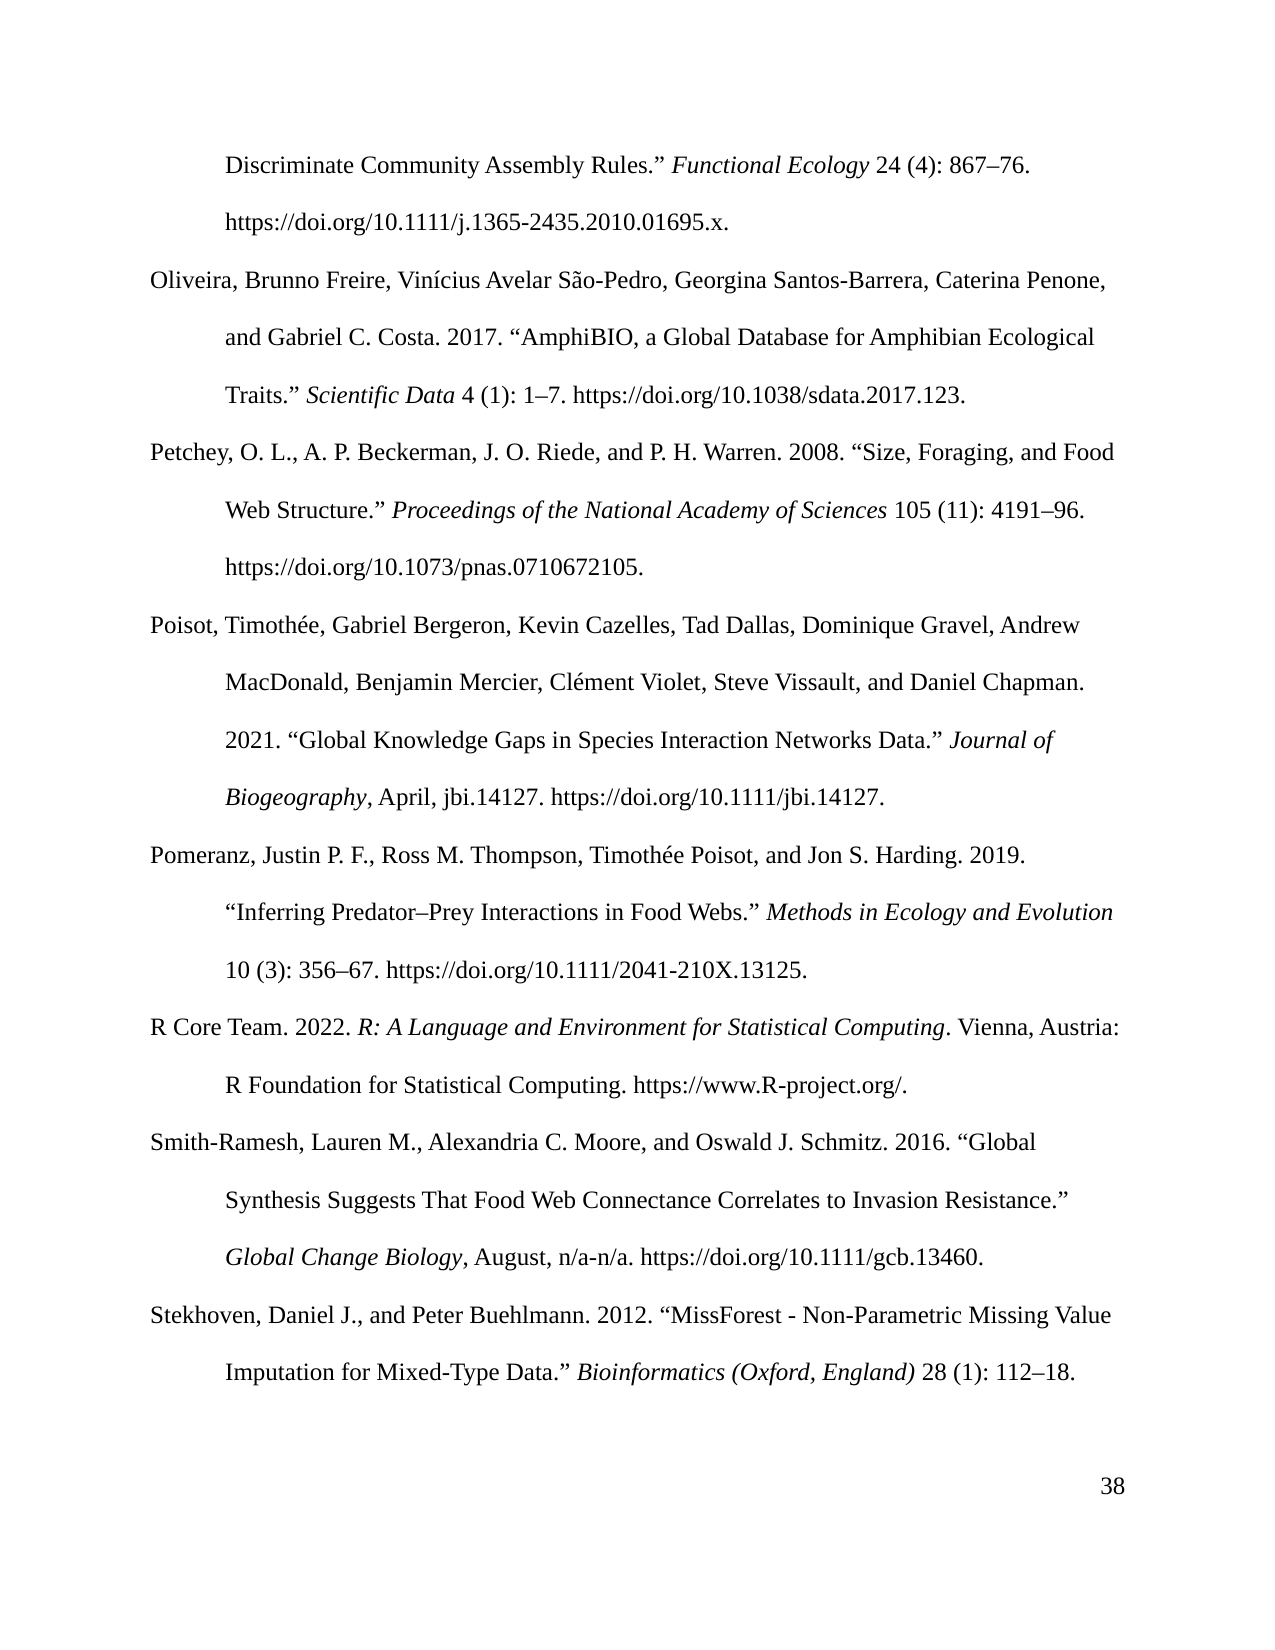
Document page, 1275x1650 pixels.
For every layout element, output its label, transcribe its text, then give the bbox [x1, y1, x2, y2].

text Stekhoven, Daniel J., and Peter Buehlmann. 2012. “MissForest - Non-Parametric Missing Value Imputation for Mixed-Type Data.” Bioinformatics (Oxford, England) 28 (1): 112–18. [150, 1300, 1125, 1386]
text R Core Team. 2022. R: A Language and Environment for Statistical Computing. Vienna, Austria: R Foundation for Statistical Computing. https://www.R-project.org/. [150, 1012, 1125, 1099]
text Poisot, Timothée, Gabriel Bergeron, Kevin Cazelles, Tad Dallas, Dominique Gravel, Andrew MacDonald, Benjamin Mercier, Clément Violet, Steve Vissault, and Daniel Chapman. 2021. “Global Knowledge Gaps in Species Interaction Networks Data.” Journal of Biogeography, April, jbi.14127. https://doi.org/10.1111/jbi.14127. [150, 610, 1125, 811]
text Smith-Ramesh, Lauren M., Alexandria C. Moore, and Oswald J. Schmitz. 2016. “Global Synthesis Suggests That Food Web Connectance Correlates to Invasion Resistance.” Global Change Biology, August, n/a-n/a. https://doi.org/10.1111/gcb.13460. [150, 1127, 1125, 1271]
text Pomeranz, Justin P. F., Ross M. Thompson, Timothée Poisot, and Jon S. Harding. 2019. “Inferring Predator–Prey Interactions in Food Webs.” Methods in Ecology and Evolution 10 (3): 356–67. https://doi.org/10.1111/2041-210X.13125. [150, 840, 1125, 984]
text Petchey, O. L., A. P. Beckerman, J. O. Riede, and P. H. Warren. 2008. “Size, Foraging, and Food Web Structure.” Proceedings of the National Academy of Sciences 105 (11): 4191–96. https://doi.org/10.1073/pnas.0710672105. [150, 437, 1125, 581]
text Discriminate Community Assembly Rules.” Functional Ecology 24 (4): 867–76. https://doi.org/10.1111/j.1365-2435.2010.01695.x. [150, 150, 1125, 236]
text Oliveira, Brunno Freire, Vinícius Avelar São-Pedro, Georgina Santos-Barrera, Caterina Penone, and Gabriel C. Costa. 2017. “AmphiBIO, a Global Database for Amphibian Ecological Traits.” Scientific Data 4 (1): 1–7. https://doi.org/10.1038/sdata.2017.123. [150, 265, 1125, 409]
